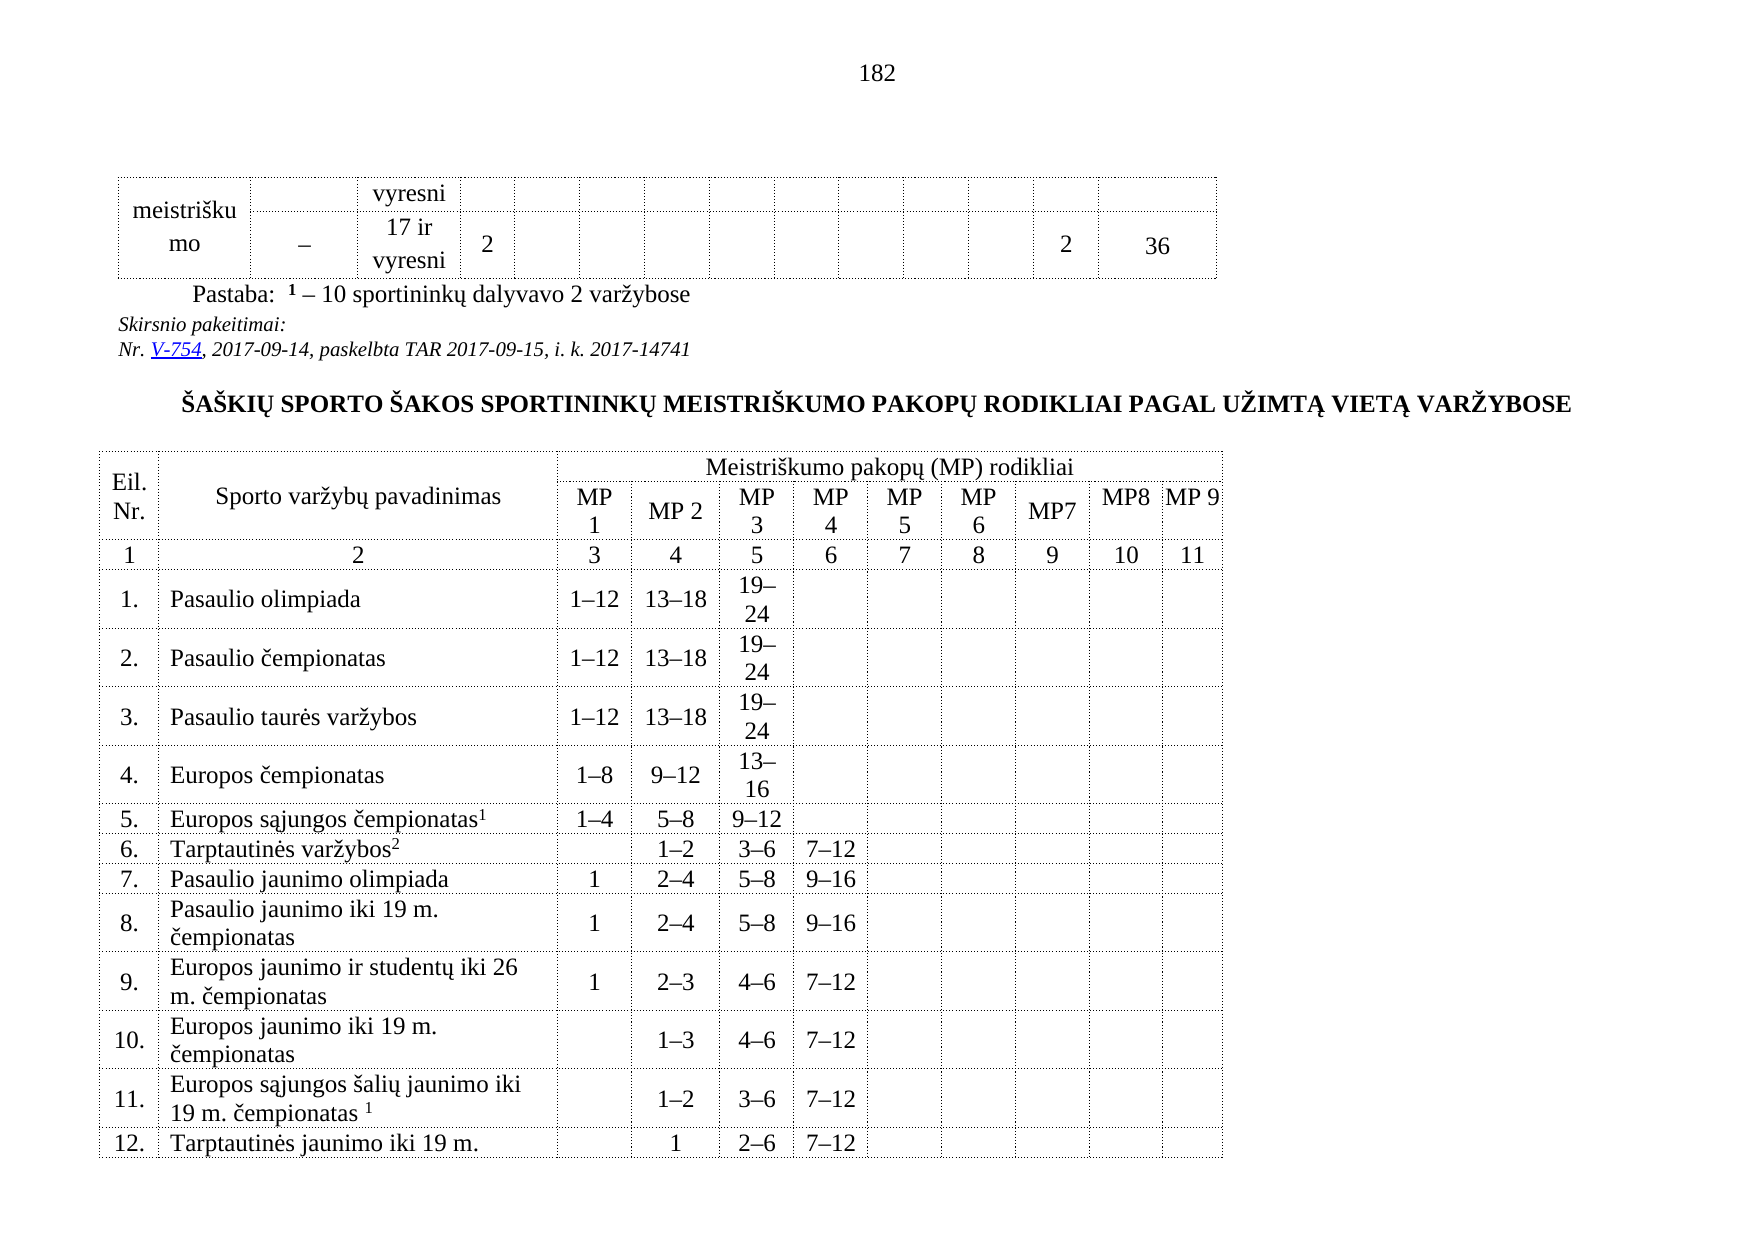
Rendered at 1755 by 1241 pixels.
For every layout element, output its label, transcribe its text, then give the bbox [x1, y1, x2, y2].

table_cell 1–12 [558, 569, 631, 628]
table_cell [1163, 1068, 1222, 1127]
table_cell [1089, 803, 1163, 833]
table_cell [1163, 686, 1222, 745]
text Nr. V-754, 2017-09-14, paskelbta TAR 2017-09-15, i. k. 2017-14741 [118, 336, 1636, 361]
table_cell [1089, 951, 1163, 1010]
table_cell – [251, 211, 358, 278]
table_cell 4 [631, 539, 720, 569]
table_cell [941, 951, 1015, 1010]
table_cell Pasaulio taurės varžybos [159, 686, 557, 745]
table_cell Europos čempionatas [159, 745, 557, 803]
table_cell 4–6 [720, 951, 794, 1010]
table_cell [868, 803, 941, 833]
table_cell [1163, 951, 1222, 1010]
table_cell [969, 211, 1034, 278]
table_cell [1163, 863, 1222, 893]
table_cell [1163, 569, 1222, 628]
table_cell [1015, 1010, 1089, 1068]
table_cell [1089, 686, 1163, 745]
table_cell [1089, 1127, 1163, 1157]
table_cell MP8 [1089, 481, 1163, 539]
table_cell [969, 177, 1034, 211]
table_cell 9 [1015, 539, 1089, 569]
table_cell [1015, 686, 1089, 745]
table_cell 1–2 [631, 1068, 720, 1127]
table_cell [644, 211, 709, 278]
table_cell [868, 893, 941, 951]
table_cell [1015, 951, 1089, 1010]
table_cell [1089, 628, 1163, 686]
table_cell [1163, 1010, 1222, 1068]
table_cell [941, 893, 1015, 951]
table_cell [1089, 833, 1163, 863]
table_cell [1015, 1068, 1089, 1127]
table_cell 2 [460, 211, 514, 278]
table_cell MP 2 [631, 481, 720, 539]
table_cell [1015, 803, 1089, 833]
table_cell Pasaulio čempionatas [159, 628, 557, 686]
table_cell [1015, 628, 1089, 686]
table_cell [868, 1068, 941, 1127]
table_cell [1034, 177, 1098, 211]
table_cell Pasaulio olimpiada [159, 569, 557, 628]
table_cell 2–6 [720, 1127, 794, 1157]
table_cell 1–4 [558, 803, 631, 833]
table_cell 36 [1099, 211, 1216, 278]
table_cell 1 [558, 951, 631, 1010]
table_cell 5–8 [720, 863, 794, 893]
table_cell 8 [941, 539, 1015, 569]
table_cell 2 [1034, 211, 1098, 278]
table_cell 2 [159, 539, 557, 569]
table_cell [579, 211, 644, 278]
table_cell [558, 833, 631, 863]
table_cell [941, 686, 1015, 745]
table_cell 9–16 [794, 863, 868, 893]
table_cell 10. [100, 1010, 159, 1068]
table_cell 13–18 [631, 628, 720, 686]
table_cell 7–12 [794, 833, 868, 863]
table_cell [774, 177, 839, 211]
table_cell 7. [100, 863, 159, 893]
table_header Sporto varžybų pavadinimas [159, 451, 557, 539]
table_cell 11. [100, 1068, 159, 1127]
table_cell [941, 628, 1015, 686]
table_cell 3 [558, 539, 631, 569]
table_cell Pasaulio jaunimo iki 19 m. čempionatas [159, 893, 557, 951]
table_cell 6 [794, 539, 868, 569]
table_cell 1 [558, 863, 631, 893]
table_cell [251, 177, 358, 211]
table_cell 7–12 [794, 951, 868, 1010]
table_cell 9–12 [631, 745, 720, 803]
table_cell Europos jaunimo ir studentų iki 26 m. čempionatas [159, 951, 557, 1010]
table_cell MP7 [1015, 481, 1089, 539]
table_cell [1015, 833, 1089, 863]
table_cell 5. [100, 803, 159, 833]
table_cell [1015, 863, 1089, 893]
table_cell MP 1 [558, 481, 631, 539]
table_cell [460, 177, 514, 211]
table_cell [1163, 628, 1222, 686]
table_cell [868, 833, 941, 863]
table_cell [941, 833, 1015, 863]
table_cell 4–6 [720, 1010, 794, 1068]
table_cell [941, 569, 1015, 628]
text Pastaba: 1 – 10 sportininkų dalyvavo 2 varžybose [118, 279, 1636, 308]
table_cell 19–24 [720, 686, 794, 745]
table_cell 1 [100, 539, 159, 569]
table_cell 3. [100, 686, 159, 745]
table_cell 1–8 [558, 745, 631, 803]
table_cell [1089, 1068, 1163, 1127]
table_cell Tarptautinės jaunimo iki 19 m. [159, 1127, 557, 1157]
table_cell [941, 1010, 1015, 1068]
table_cell 13–18 [631, 569, 720, 628]
table_cell [709, 211, 774, 278]
table_cell 7–12 [794, 1127, 868, 1157]
table_cell 7–12 [794, 1010, 868, 1068]
table_cell [868, 863, 941, 893]
table_cell 5–8 [631, 803, 720, 833]
table_cell Europos sąjungos čempionatas1 [159, 803, 557, 833]
table_cell 8. [100, 893, 159, 951]
table_cell [1015, 569, 1089, 628]
table_cell 3–6 [720, 1068, 794, 1127]
table_cell 2–3 [631, 951, 720, 1010]
table_cell [1089, 1010, 1163, 1068]
table_cell 2–4 [631, 893, 720, 951]
table_cell [709, 177, 774, 211]
table_cell [941, 863, 1015, 893]
table_cell 2–4 [631, 863, 720, 893]
table_cell 3–6 [720, 833, 794, 863]
table_cell [774, 211, 839, 278]
table_cell [1089, 893, 1163, 951]
table_cell [941, 803, 1015, 833]
table_cell 7–12 [794, 1068, 868, 1127]
table_cell [941, 1068, 1015, 1127]
table_cell 19–24 [720, 569, 794, 628]
table_cell [868, 686, 941, 745]
table_cell [1163, 745, 1222, 803]
table_cell 1 [558, 893, 631, 951]
table_cell [904, 211, 969, 278]
table_cell [868, 569, 941, 628]
table_cell meistriškumo [118, 177, 251, 278]
table_cell [868, 951, 941, 1010]
table_cell 13–16 [720, 745, 794, 803]
table_cell [1163, 893, 1222, 951]
table_cell 1–3 [631, 1010, 720, 1068]
table_cell 12. [100, 1127, 159, 1157]
table_cell 1–2 [631, 833, 720, 863]
table_cell [579, 177, 644, 211]
table_cell MP 9 [1163, 481, 1222, 539]
table_cell [558, 1010, 631, 1068]
table_cell [1015, 893, 1089, 951]
table_cell [839, 177, 904, 211]
table_cell [868, 745, 941, 803]
text ŠAŠKIŲ SPORTO ŠAKOS SPORTININKŲ MEISTRIŠKUMO PAKOPŲ RODIKLIAI PAGAL UŽIMTĄ VIETĄ VARŽYBOSE [118, 389, 1636, 418]
table_cell [1163, 1127, 1222, 1157]
table_cell [558, 1127, 631, 1157]
table_cell [794, 686, 868, 745]
text Skirsnio pakeitimai: [118, 312, 1636, 336]
table_cell [515, 211, 579, 278]
table_cell 4. [100, 745, 159, 803]
table_cell Europos sąjungos šalių jaunimo iki 19 m. čempionatas 1 [159, 1068, 557, 1127]
table_cell Pasaulio jaunimo olimpiada [159, 863, 557, 893]
table_cell [794, 745, 868, 803]
table_cell 17 ir vyresni [358, 211, 460, 278]
table_cell [904, 177, 969, 211]
table_cell 10 [1089, 539, 1163, 569]
table_cell MP 5 [868, 481, 941, 539]
table_cell 1 [631, 1127, 720, 1157]
table_cell [1163, 803, 1222, 833]
table_cell 7 [868, 539, 941, 569]
table_cell 9–16 [794, 893, 868, 951]
table_cell [868, 1127, 941, 1157]
table_cell [1015, 745, 1089, 803]
table_cell [794, 569, 868, 628]
table_cell [1163, 833, 1222, 863]
table_cell 9. [100, 951, 159, 1010]
table_cell MP 4 [794, 481, 868, 539]
table_cell 5–8 [720, 893, 794, 951]
table_cell 9–12 [720, 803, 794, 833]
table_cell Tarptautinės varžybos2 [159, 833, 557, 863]
table_cell 1–12 [558, 686, 631, 745]
table_cell [1089, 569, 1163, 628]
table_header Meistriškumo pakopų (MP) rodikliai [558, 451, 1222, 481]
table_header Eil. Nr. [100, 451, 159, 539]
table_cell 13–18 [631, 686, 720, 745]
table_cell [868, 1010, 941, 1068]
table_cell [515, 177, 579, 211]
table_cell 5 [720, 539, 794, 569]
table_cell [1015, 1127, 1089, 1157]
table_cell 2. [100, 628, 159, 686]
table_cell [558, 1068, 631, 1127]
table_cell [644, 177, 709, 211]
table_cell 19–24 [720, 628, 794, 686]
table_cell vyresni [358, 177, 460, 211]
table_cell [941, 1127, 1015, 1157]
table_cell [868, 628, 941, 686]
table_cell [794, 628, 868, 686]
table_cell [1099, 177, 1216, 211]
table_cell [839, 211, 904, 278]
table_cell MP 6 [941, 481, 1015, 539]
table_cell [941, 745, 1015, 803]
table_cell MP 3 [720, 481, 794, 539]
table_cell 6. [100, 833, 159, 863]
table_cell [794, 803, 868, 833]
table_cell 1–12 [558, 628, 631, 686]
table_cell [1089, 745, 1163, 803]
table_cell 1. [100, 569, 159, 628]
table_cell Europos jaunimo iki 19 m. čempionatas [159, 1010, 557, 1068]
table_cell [1089, 863, 1163, 893]
table_cell 11 [1163, 539, 1222, 569]
